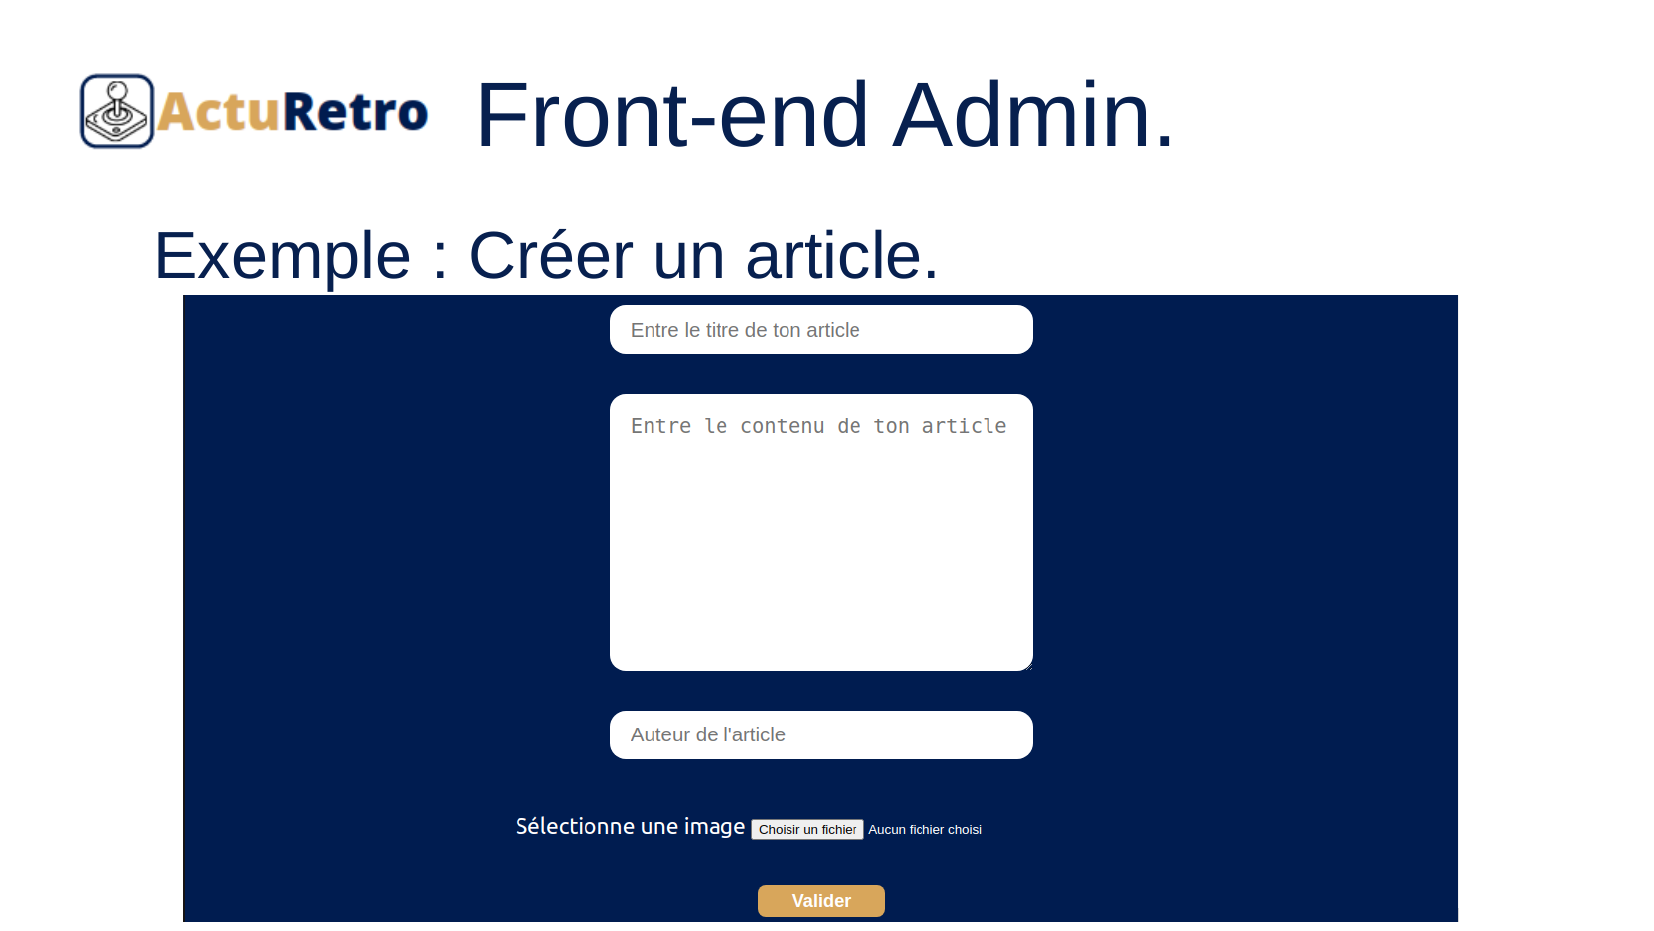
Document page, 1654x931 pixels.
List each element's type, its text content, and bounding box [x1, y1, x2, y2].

picture [75, 69, 434, 154]
picture [183, 295, 1459, 922]
title Front-end Admin. [82, 37, 1571, 193]
list Exemple : Créer un article. [82, 217, 1571, 758]
